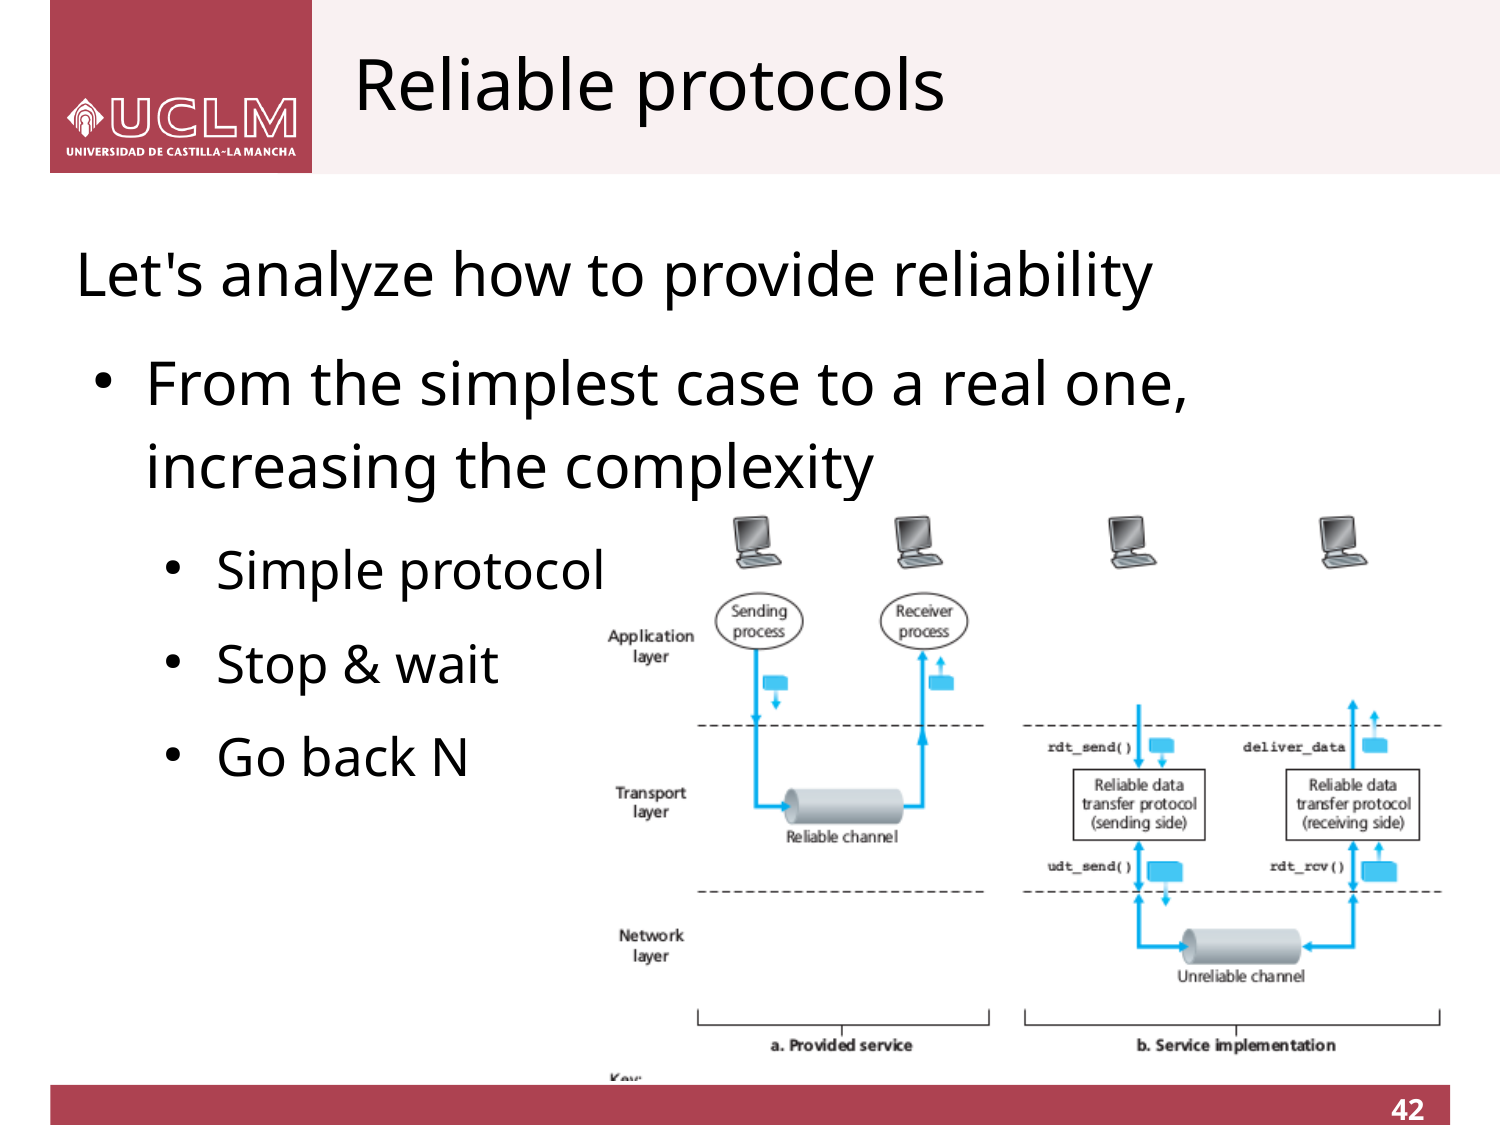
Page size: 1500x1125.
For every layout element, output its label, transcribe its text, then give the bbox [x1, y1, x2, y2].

list Let's analyze how to provide reliability From the simplest case to a real one, increasing the complexity Simple protocol Stop & wait Go back N [74, 231, 1425, 884]
picture [602, 501, 1483, 1081]
title Reliable protocols [353, 6, 1425, 168]
picture [50, 0, 312, 173]
